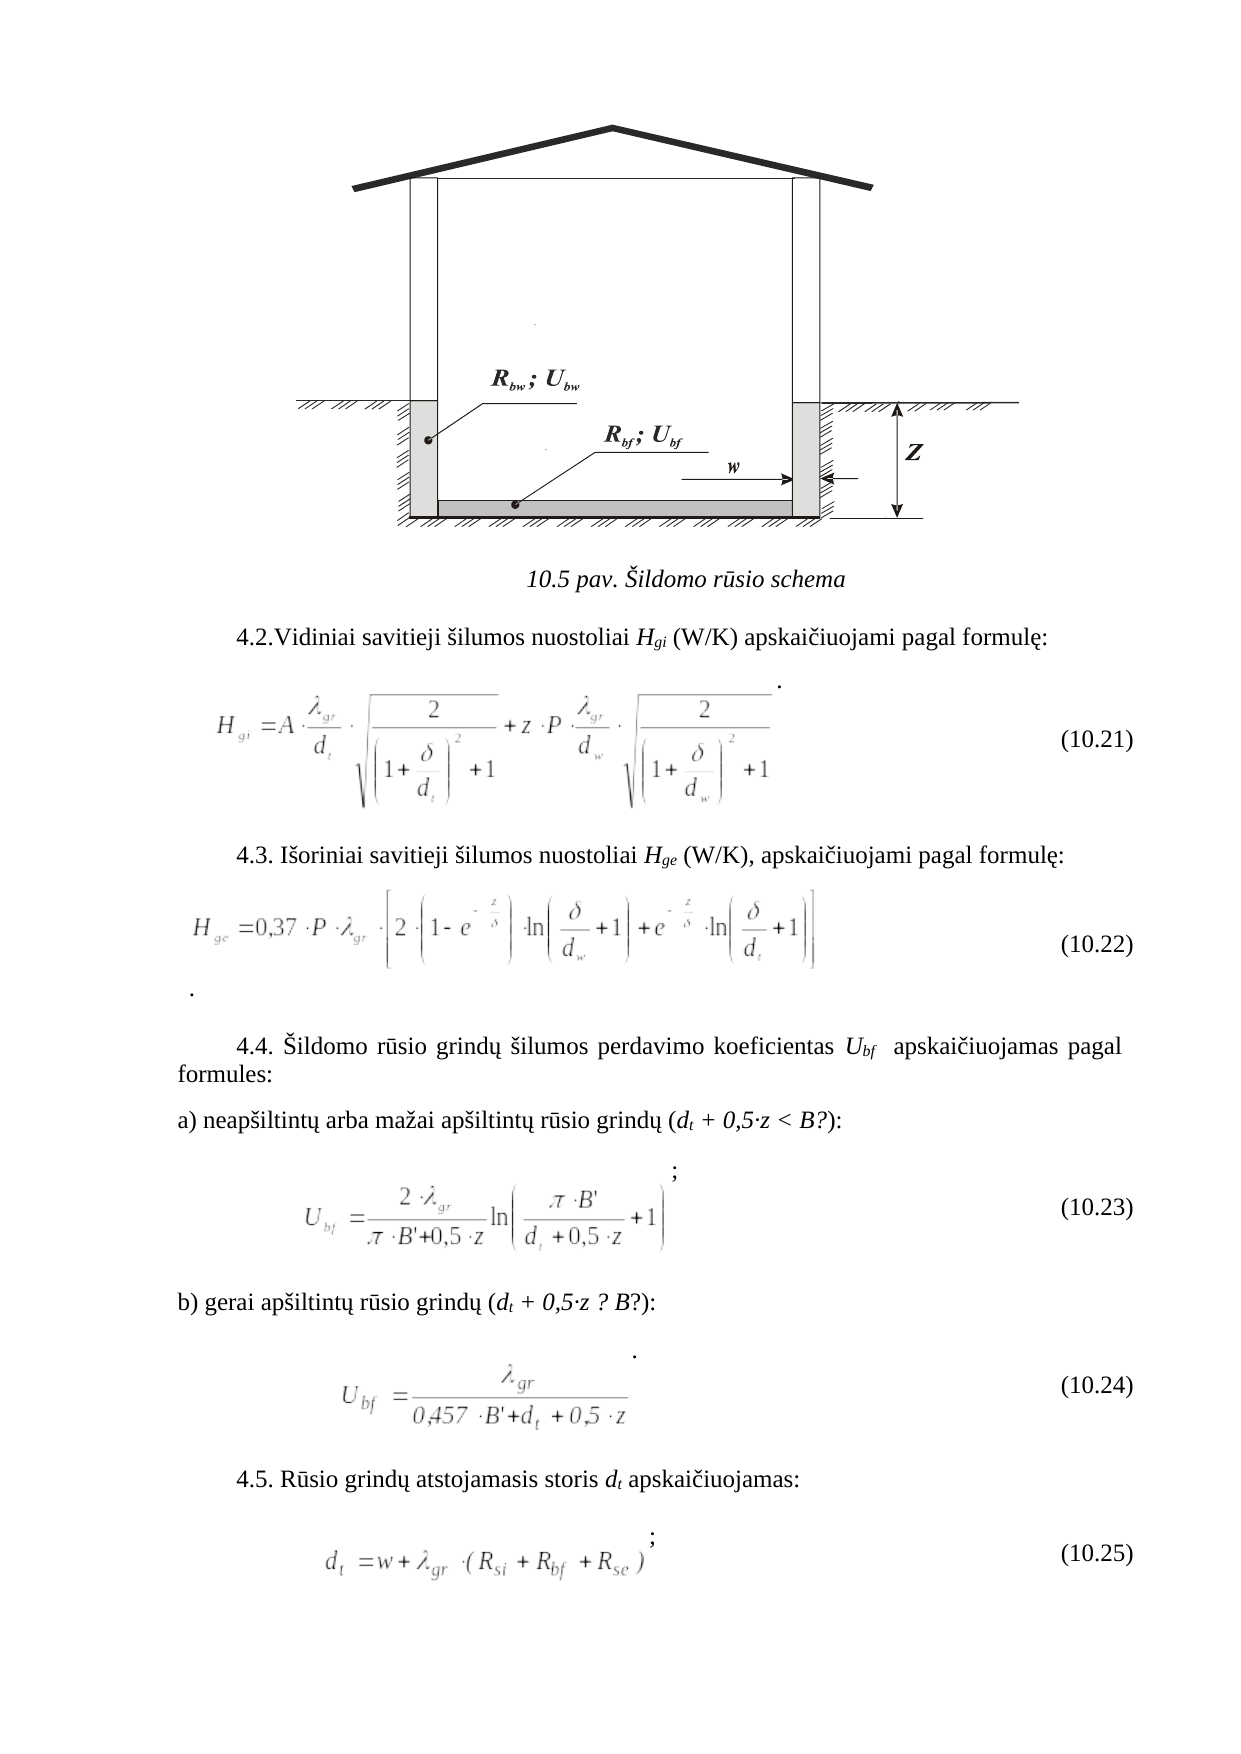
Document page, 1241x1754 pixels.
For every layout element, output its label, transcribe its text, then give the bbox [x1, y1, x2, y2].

table_header (10.22) [836, 886, 1144, 1002]
table_header ; [177, 1521, 801, 1583]
table_header . [177, 665, 817, 811]
text 4.4. Šildomo rūsio grindų šilumos perdavimo koeficientas Ubf apskaičiuojamas pagal formules: [177, 1031, 1122, 1088]
table_header (10.24) [800, 1335, 1144, 1435]
table_header (10.23) [803, 1155, 1144, 1258]
text 4.3. Išoriniai savitieji šilumos nuostoliai Hge (W/K), apskaičiuojami pagal formulę: [177, 840, 1122, 869]
table_header . [177, 886, 836, 1002]
table_header (10.21) [817, 665, 1144, 811]
text 4.2.Vidiniai savitieji šilumos nuostoliai Hgi (W/K) apskaičiuojami pagal formulę: [177, 622, 1122, 650]
text b) gerai apšiltintų rūsio grindų (dt + 0,5·z ? B?): [177, 1287, 1122, 1316]
table_header (10.25) [801, 1521, 1144, 1583]
text a) neapšiltintų arba mažai apšiltintų rūsio grindų (dt + 0,5·z < B?): [177, 1105, 1122, 1134]
table_header . [177, 1335, 800, 1435]
text 10.5 pav. Šildomo rūsio schema [177, 564, 1122, 593]
table_header ; [177, 1155, 803, 1258]
text 4.5. Rūsio grindų atstojamasis storis dt apskaičiuojamas: [177, 1464, 1122, 1492]
